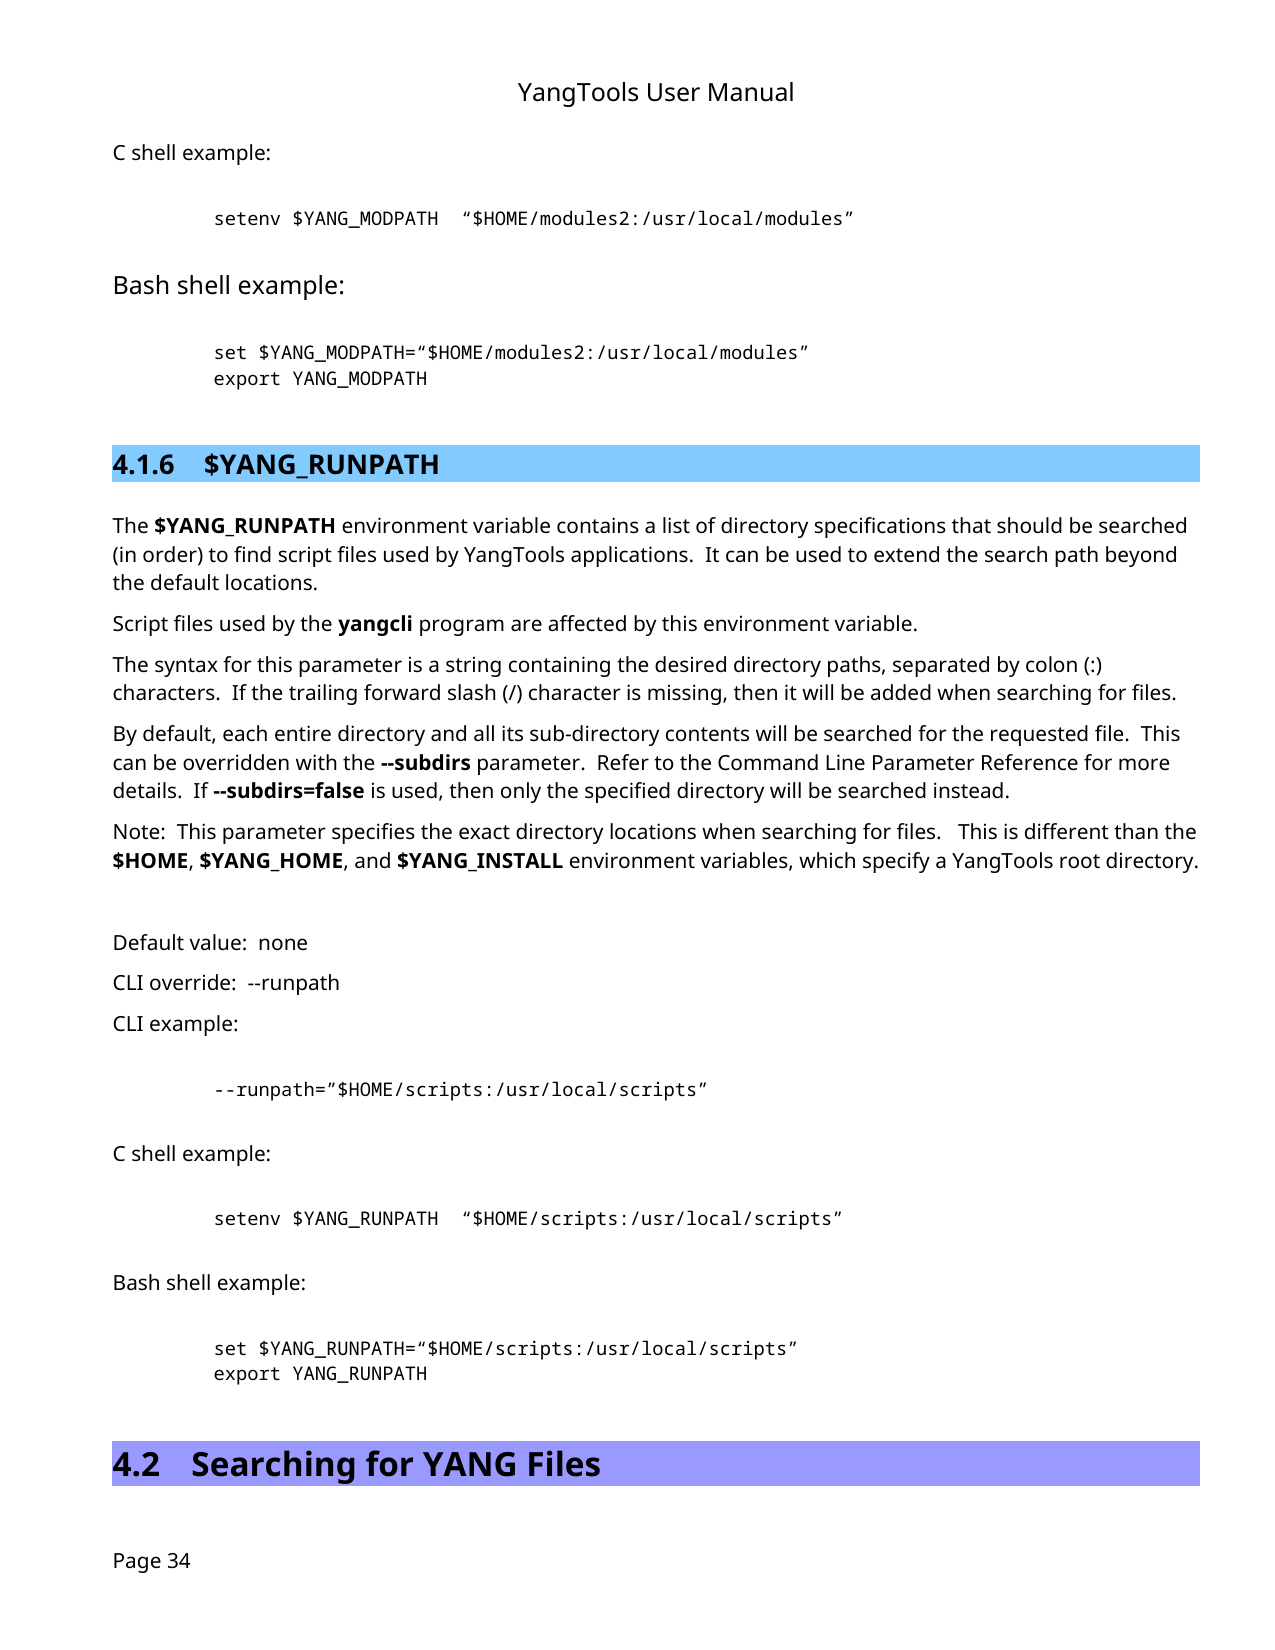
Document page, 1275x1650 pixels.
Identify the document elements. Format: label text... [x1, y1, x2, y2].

text Bash shell example: [112, 268, 1200, 302]
text C shell example: [112, 138, 1200, 167]
text set $YANG_RUNPATH=“$HOME/scripts:/usr/local/scripts” export YANG_RUNPATH [139, 1309, 1200, 1411]
text set $YANG_MODPATH=“$HOME/modules2:/usr/local/modules” export YANG_MODPATH [139, 314, 1200, 416]
text CLI override: --runpath [112, 968, 1200, 997]
text setenv $YANG_MODPATH “$HOME/modules2:/usr/local/modules” [139, 179, 1200, 256]
text Bash shell example: [112, 1268, 1200, 1297]
text CLI example: [112, 1009, 1200, 1038]
text setenv $YANG_RUNPATH “$HOME/scripts:/usr/local/scripts” [139, 1180, 1200, 1256]
text Script files used by the yangcli program are affected by this environment variable. [112, 609, 1200, 638]
subtitle $YANG_RUNPATH [112, 445, 1200, 482]
text Default value: none [112, 928, 1200, 956]
text By default, each entire directory and all its sub-directory contents will be searched for the requested file. This can be overridden with the --subdirs parameter. Refer to the Command Line Parameter Reference for more details. If --subdirs=false is used, then only the specified directory will be searched instead. [112, 719, 1200, 805]
text --runpath=”$HOME/scripts:/usr/local/scripts” [139, 1050, 1200, 1127]
text The $YANG_RUNPATH environment variable contains a list of directory specifications that should be searched (in order) to find script files used by YangTools applications. It can be used to extend the search path beyond the default locations. [112, 511, 1200, 597]
subtitle Searching for YANG Files [112, 1441, 1200, 1486]
text Note: This parameter specifies the exact directory locations when searching for files. This is different than the $HOME, $YANG_HOME, and $YANG_INSTALL environment variables, which specify a YangTools root directory. [112, 817, 1200, 874]
text The syntax for this parameter is a string containing the desired directory paths, separated by colon (:) characters. If the trailing forward slash (/) character is missing, then it will be added when searching for files. [112, 650, 1200, 707]
text C shell example: [112, 1139, 1200, 1167]
